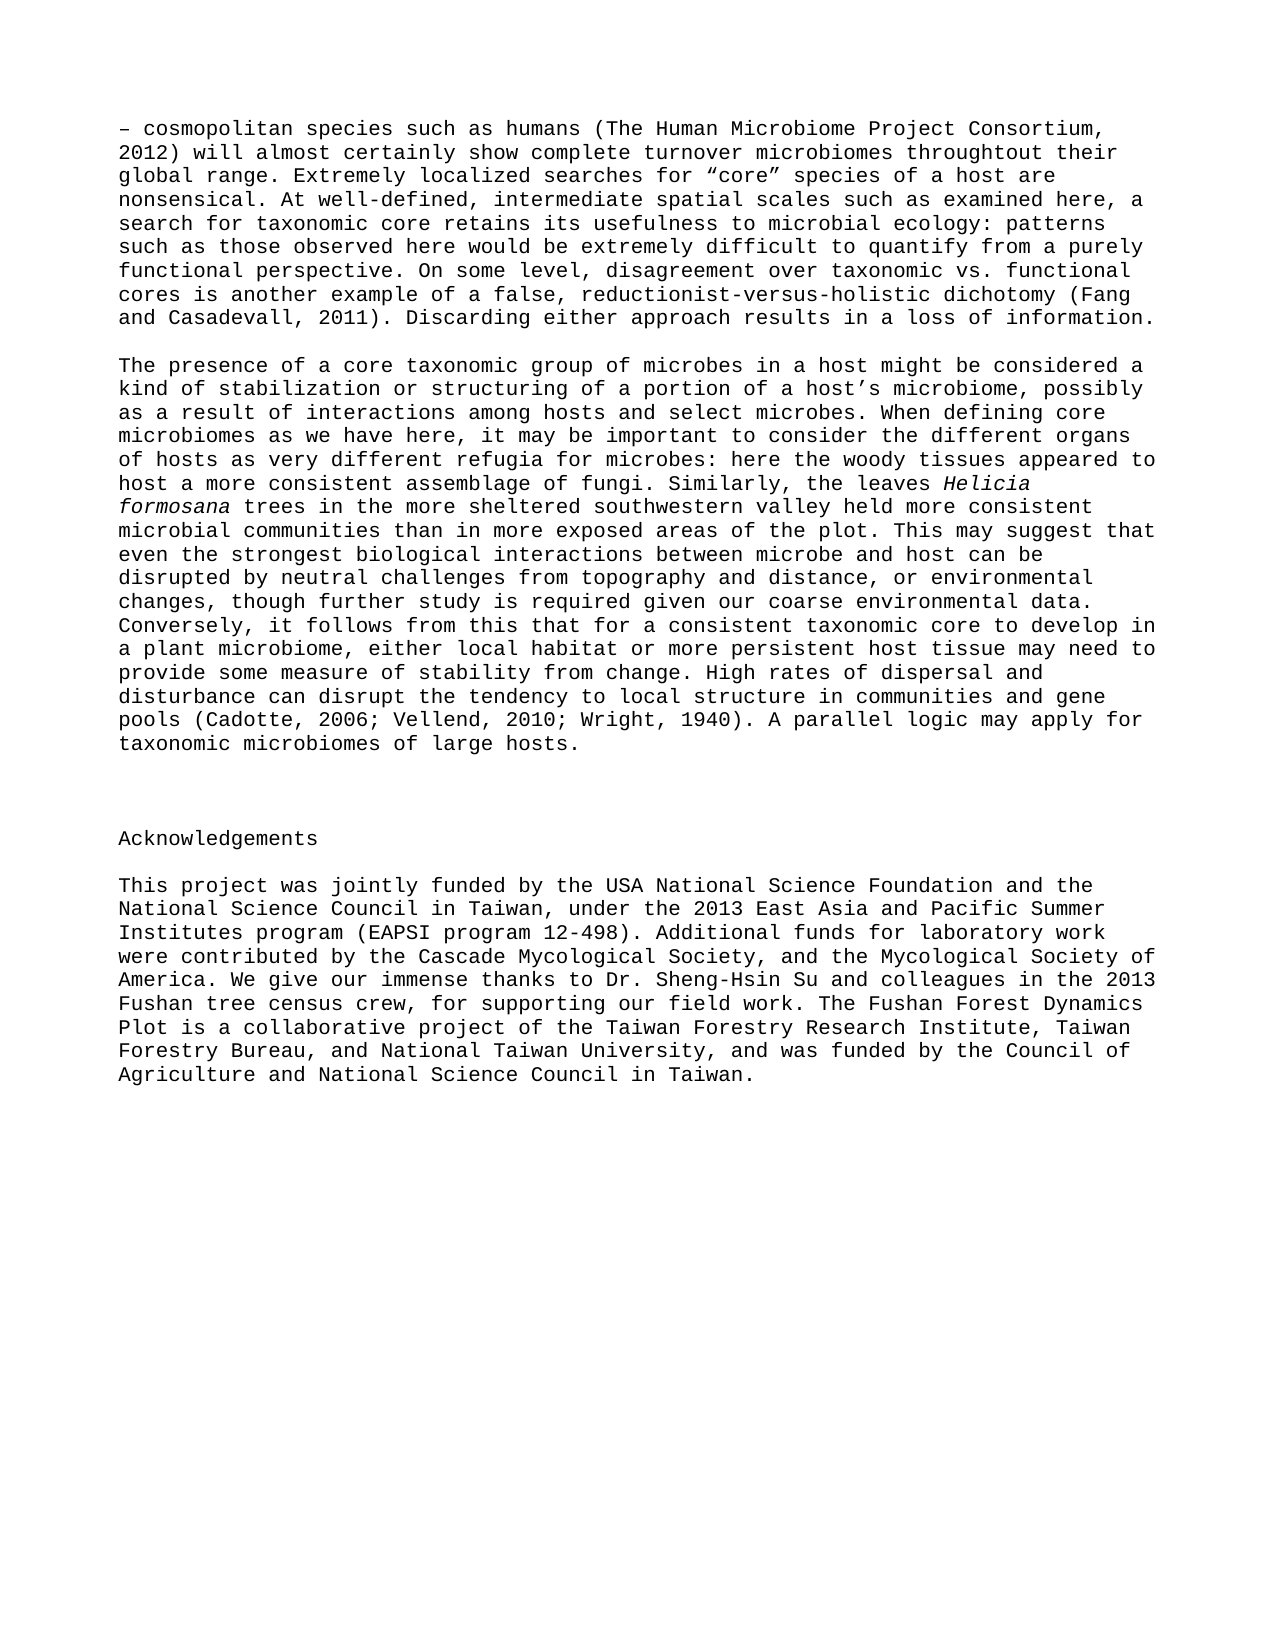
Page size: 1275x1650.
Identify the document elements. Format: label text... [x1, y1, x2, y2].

text – cosmopolitan species such as humans (The Human Microbiome Project Consortium, 2012) will almost certainly show complete turnover microbiomes throughtout their global range. Extremely localized searches for “core” species of a host are nonsensical. At well-defined, intermediate spatial scales such as examined here, a search for taxonomic core retains its usefulness to microbial ecology: patterns such as those observed here would be extremely difficult to quantify from a purely functional perspective. On some level, disagreement over taxonomic vs. functional cores is another example of a false, reductionist-versus-holistic dichotomy (Fang and Casadevall, 2011). Discarding either approach results in a loss of information. [118, 118, 1157, 331]
text The presence of a core taxonomic group of microbes in a host might be considered a kind of stabilization or structuring of a portion of a host’s microbiome, possibly as a result of interactions among hosts and select microbes. When defining core microbiomes as we have here, it may be important to consider the different organs of hosts as very different refugia for microbes: here the woody tissues appeared to host a more consistent assemblage of fungi. Similarly, the leaves Helicia formosana trees in the more sheltered southwestern valley held more consistent microbial communities than in more exposed areas of the plot. This may suggest that even the strongest biological interactions between microbe and host can be disrupted by neutral challenges from topography and distance, or environmental changes, though further study is required given our coarse environmental data. Conversely, it follows from this that for a consistent taxonomic core to develop in a plant microbiome, either local habitat or more persistent host tissue may need to provide some measure of stability from change. High rates of dispersal and disturbance can disrupt the tendency to local structure in communities and gene pools (Cadotte, 2006; Vellend, 2010; Wright, 1940). A parallel logic may apply for taxonomic microbiomes of large hosts. [118, 354, 1157, 757]
text This project was jointly funded by the USA National Science Foundation and the National Science Council in Taiwan, under the 2013 East Asia and Pacific Summer Institutes program (EAPSI program 12-498). Additional funds for laboratory work were contributed by the Cascade Mycological Society, and the Mycological Society of America. We give our immense thanks to Dr. Sheng-Hsin Su and colleagues in the 2013 Fushan tree census crew, for supporting our field work. The Fushan Forest Dynamics Plot is a collaborative project of the Taiwan Forestry Research Institute, Taiwan Forestry Bureau, and National Taiwan University, and was funded by the Council of Agriculture and National Science Council in Taiwan. [118, 875, 1157, 1088]
text Acknowledgements [118, 827, 1157, 851]
